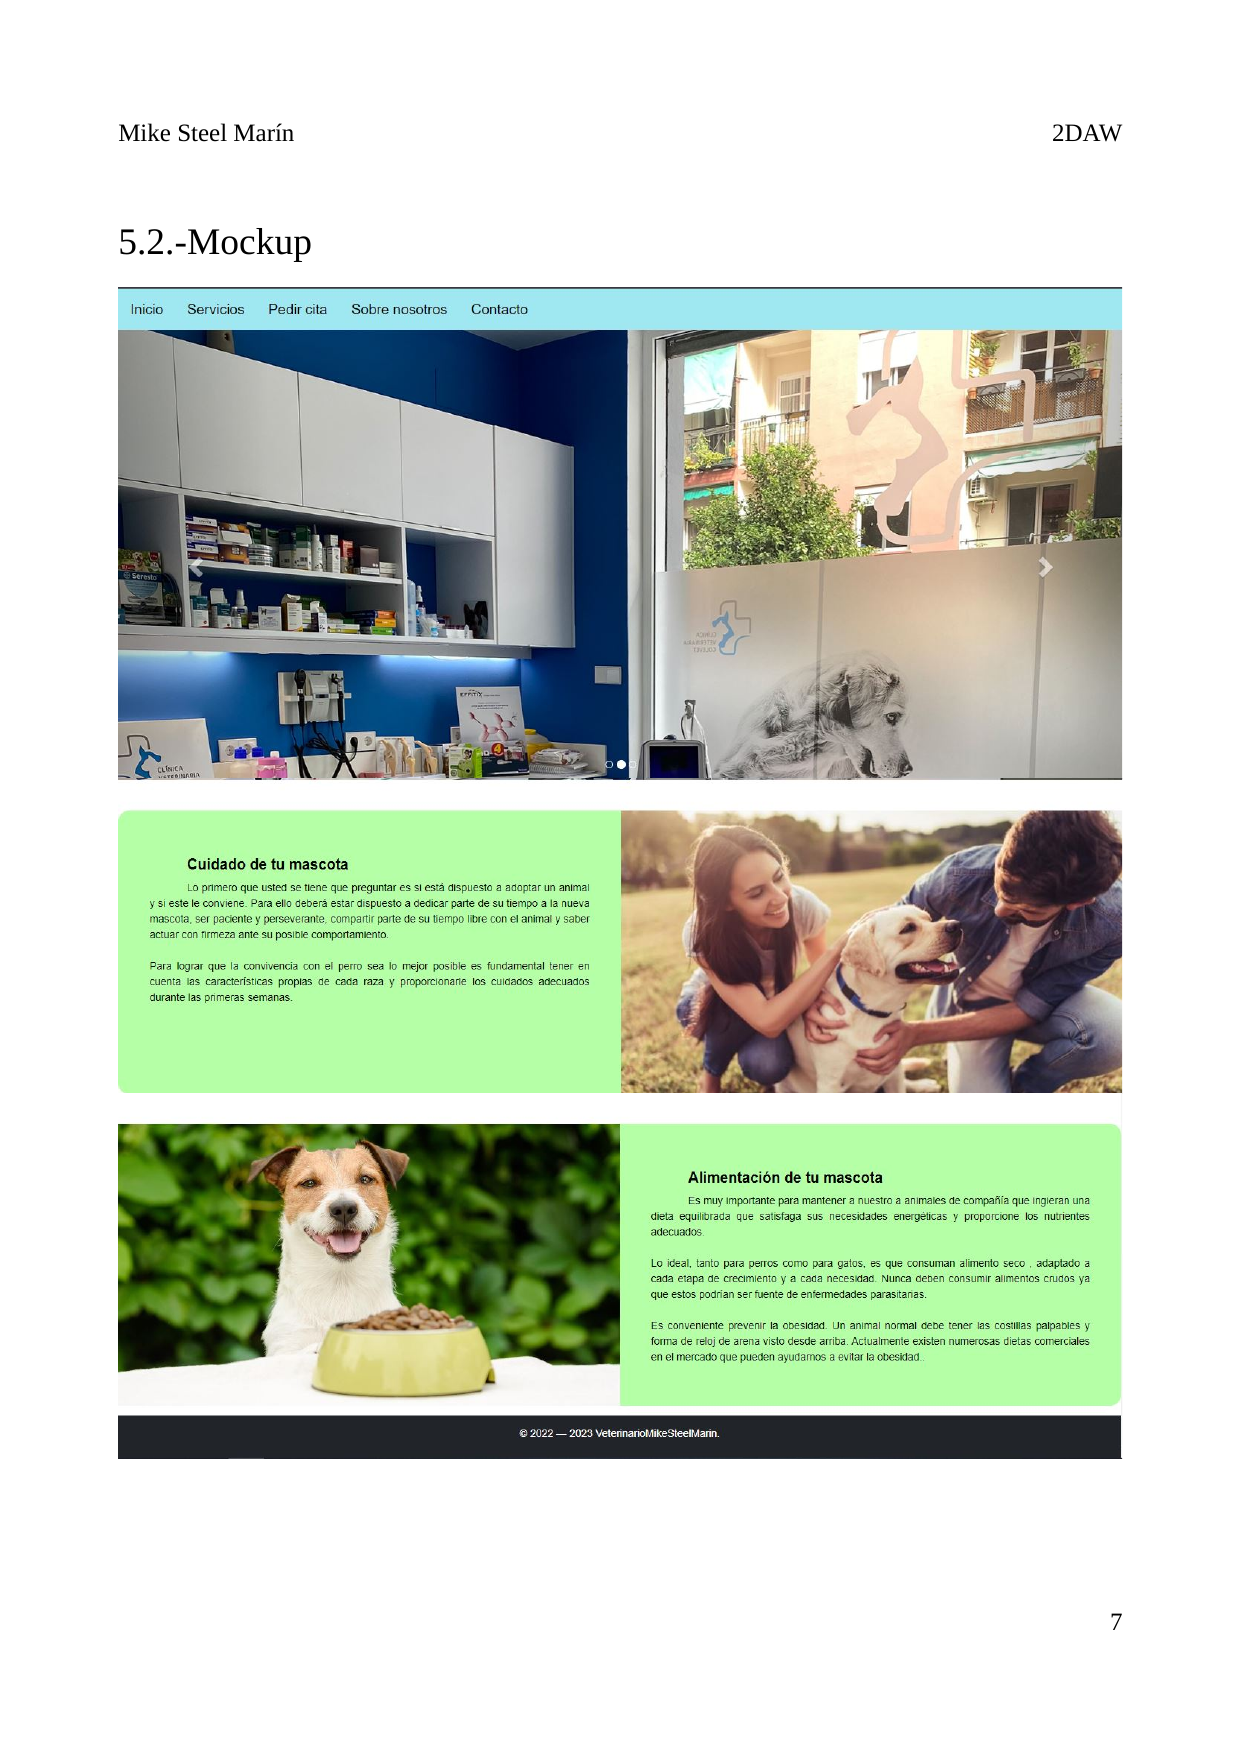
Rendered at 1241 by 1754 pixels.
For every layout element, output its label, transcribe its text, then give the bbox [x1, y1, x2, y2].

picture [118, 287, 1123, 1459]
text 5.2.-Mockup [118, 219, 1122, 263]
